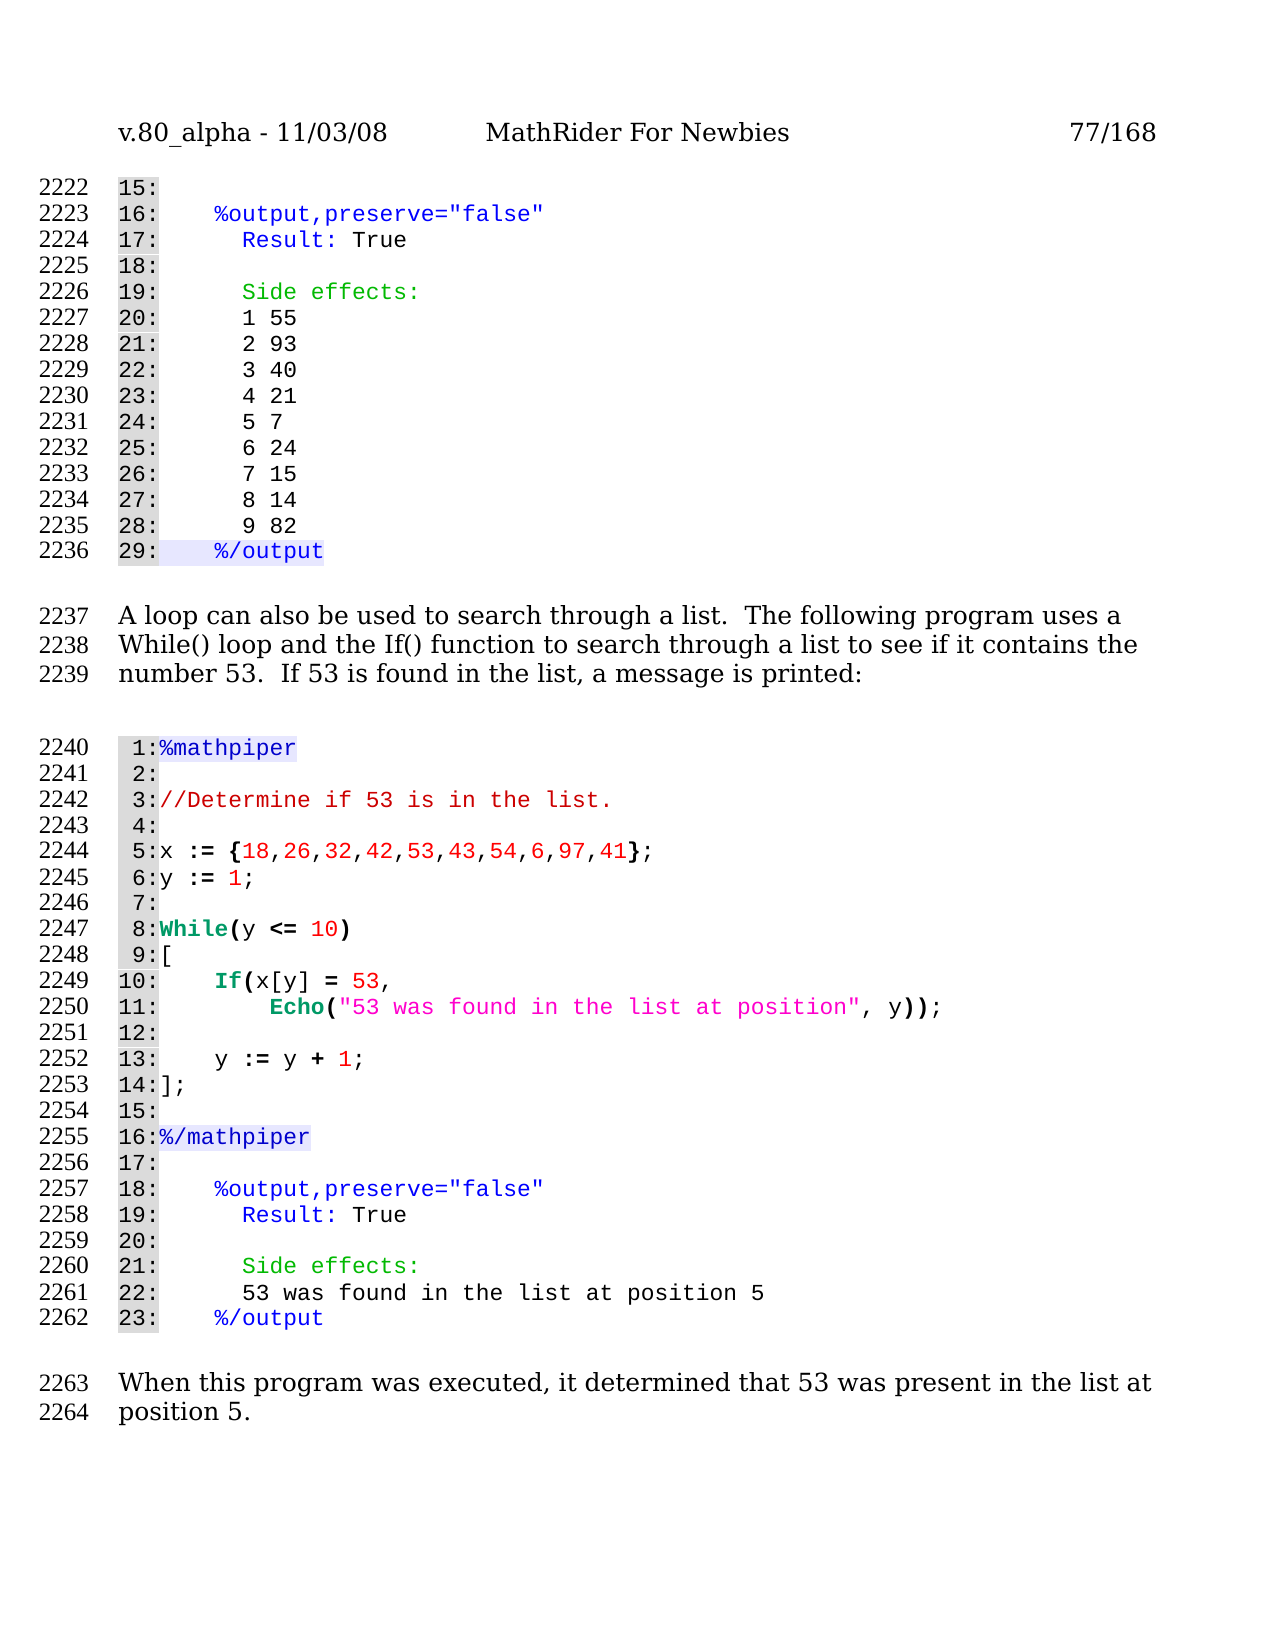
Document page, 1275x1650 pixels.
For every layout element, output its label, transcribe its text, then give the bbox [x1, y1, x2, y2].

text A loop can also be used to search through a list. The following program uses a While() loop and the If() function to search through a list to see if it contains the number 53. If 53 is found in the list, a message is printed: [118, 601, 1157, 689]
text 27: 8 14 [118, 488, 1157, 514]
text 15: [118, 1099, 1157, 1125]
text 5:x := {18,26,32,42,53,43,54,6,97,41}; [118, 840, 1157, 866]
text 15: [118, 177, 1157, 203]
text 20: 1 55 [118, 306, 1157, 332]
text 16: %output,preserve="false" [118, 203, 1157, 229]
text 19: Result: True [118, 1203, 1157, 1229]
text 26: 7 15 [118, 462, 1157, 488]
text 12: [118, 1021, 1157, 1047]
text 23: 4 21 [118, 384, 1157, 410]
text 23: %/output [118, 1307, 1157, 1333]
text 17: Result: True [118, 229, 1157, 254]
text 7: [118, 892, 1157, 918]
text 11: Echo("53 was found in the list at position", y)); [118, 996, 1157, 1021]
text 19: Side effects: [118, 281, 1157, 306]
text 6:y := 1; [118, 866, 1157, 892]
text 22: 53 was found in the list at position 5 [118, 1281, 1157, 1307]
text 8:While(y <= 10) [118, 918, 1157, 944]
text 25: 6 24 [118, 436, 1157, 462]
text 9:[ [118, 944, 1157, 969]
text 29: %/output [118, 540, 1157, 566]
text 24: 5 7 [118, 410, 1157, 436]
text When this program was executed, it determined that 53 was present in the list at position 5. [118, 1368, 1157, 1427]
text 16:%/mathpiper [118, 1125, 1157, 1151]
text 1:%mathpiper [118, 736, 1157, 762]
text 21: 2 93 [118, 332, 1157, 358]
text 14:]; [118, 1073, 1157, 1099]
text 10: If(x[y] = 53, [118, 969, 1157, 996]
text 22: 3 40 [118, 358, 1157, 384]
text 3://Determine if 53 is in the list. [118, 788, 1157, 814]
text 17: [118, 1151, 1157, 1177]
text 18: %output,preserve="false" [118, 1177, 1157, 1203]
text 13: y := y + 1; [118, 1047, 1157, 1073]
text 20: [118, 1229, 1157, 1255]
text 28: 9 82 [118, 514, 1157, 540]
text 21: Side effects: [118, 1255, 1157, 1281]
text 18: [118, 254, 1157, 281]
text 4: [118, 814, 1157, 840]
text 2: [118, 762, 1157, 788]
